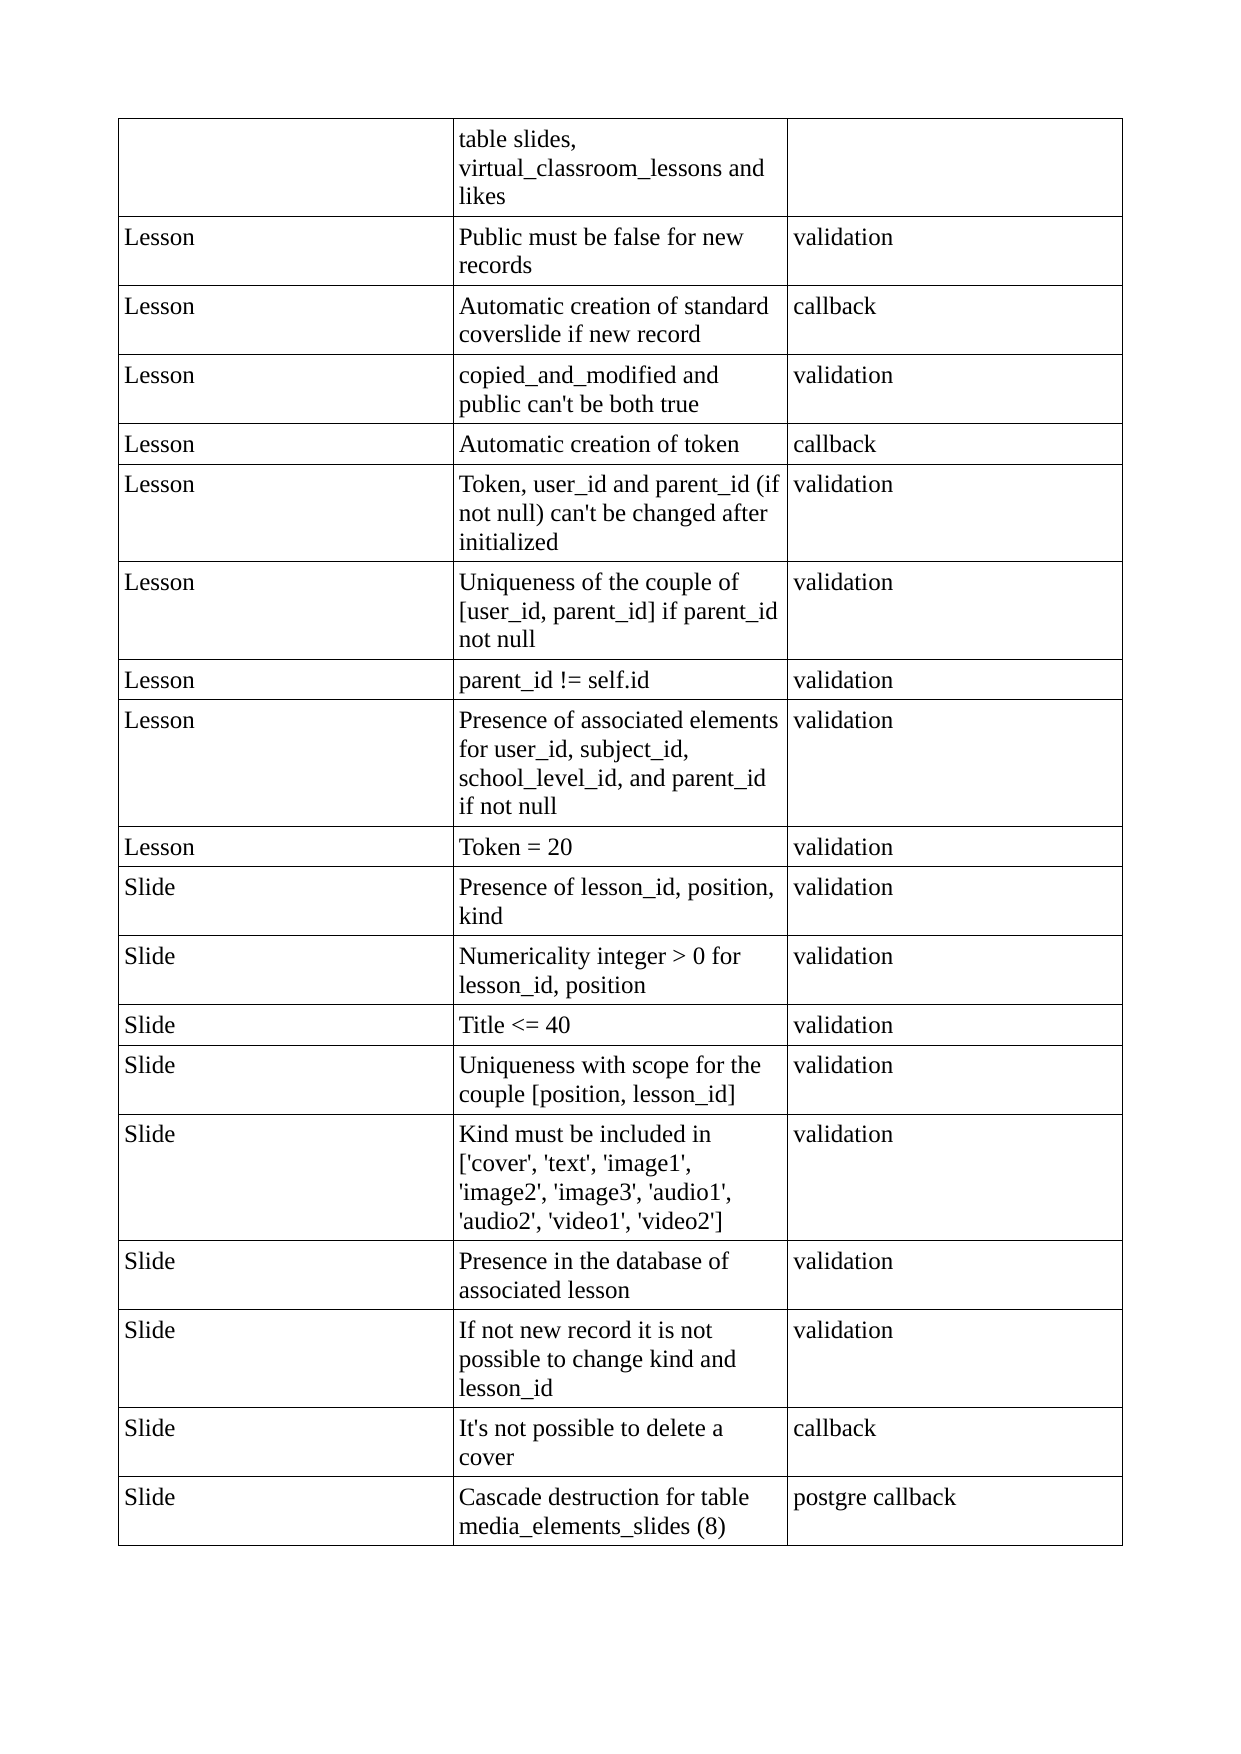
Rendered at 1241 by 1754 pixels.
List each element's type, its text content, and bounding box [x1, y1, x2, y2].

table_cell Automatic creation of standard coverslide if new record [454, 286, 787, 354]
table_cell copied_and_modified and public can't be both true [454, 355, 787, 423]
table_cell Lesson [119, 355, 453, 423]
table_cell callback [788, 424, 1122, 463]
table_cell Token, user_id and parent_id (if not null) can't be changed after initialized [454, 465, 787, 561]
table_cell validation [788, 827, 1122, 866]
table_cell validation [788, 867, 1122, 935]
table_cell validation [788, 700, 1122, 826]
table_cell validation [788, 355, 1122, 423]
table_cell Lesson [119, 700, 453, 826]
table_cell postgre callback [788, 1477, 1122, 1545]
table_cell Title <= 40 [454, 1005, 787, 1045]
table_cell Presence of associated elements for user_id, subject_id, school_level_id, and parent_id if not null [454, 700, 787, 826]
table_cell [119, 119, 453, 216]
table_cell validation [788, 1005, 1122, 1045]
table_cell Lesson [119, 660, 453, 699]
table_cell Slide [119, 936, 453, 1004]
table_cell validation [788, 1310, 1122, 1407]
table_cell Lesson [119, 827, 453, 866]
table_cell Token = 20 [454, 827, 787, 866]
table_cell validation [788, 1046, 1122, 1114]
table_cell Slide [119, 867, 453, 935]
table_cell Public must be false for new records [454, 217, 787, 285]
table_cell Cascade destruction for table media_elements_slides (8) [454, 1477, 787, 1545]
table_cell Slide [119, 1005, 453, 1045]
table_cell Presence of lesson_id, position, kind [454, 867, 787, 935]
table_cell validation [788, 217, 1122, 285]
table_cell It's not possible to delete a cover [454, 1408, 787, 1476]
table_cell Uniqueness of the couple of [user_id, parent_id] if parent_id not null [454, 562, 787, 659]
table_cell Presence in the database of associated lesson [454, 1241, 787, 1309]
table_cell Slide [119, 1115, 453, 1240]
table_cell Lesson [119, 465, 453, 561]
table_cell validation [788, 562, 1122, 659]
table_cell If not new record it is not possible to change kind and lesson_id [454, 1310, 787, 1407]
table_cell Numericality integer > 0 for lesson_id, position [454, 936, 787, 1004]
table_cell Lesson [119, 286, 453, 354]
table_cell validation [788, 465, 1122, 561]
table_cell Slide [119, 1310, 453, 1407]
table_cell validation [788, 1241, 1122, 1309]
table_cell Slide [119, 1046, 453, 1114]
table_cell validation [788, 1115, 1122, 1240]
table_cell Slide [119, 1241, 453, 1309]
table_cell parent_id != self.id [454, 660, 787, 699]
table_cell table slides, virtual_classroom_lessons and likes [454, 119, 787, 216]
table_cell Slide [119, 1477, 453, 1545]
table_cell Lesson [119, 424, 453, 463]
table_cell Automatic creation of token [454, 424, 787, 463]
table_cell validation [788, 660, 1122, 699]
table_cell validation [788, 936, 1122, 1004]
table_cell Slide [119, 1408, 453, 1476]
table_cell callback [788, 286, 1122, 354]
table_cell [788, 119, 1122, 216]
table_cell Uniqueness with scope for the couple [position, lesson_id] [454, 1046, 787, 1114]
table_cell Lesson [119, 217, 453, 285]
table_cell Kind must be included in ['cover', 'text', 'image1', 'image2', 'image3', 'audio1', 'audio2', 'video1', 'video2'] [454, 1115, 787, 1240]
table_cell Lesson [119, 562, 453, 659]
table_cell callback [788, 1408, 1122, 1476]
